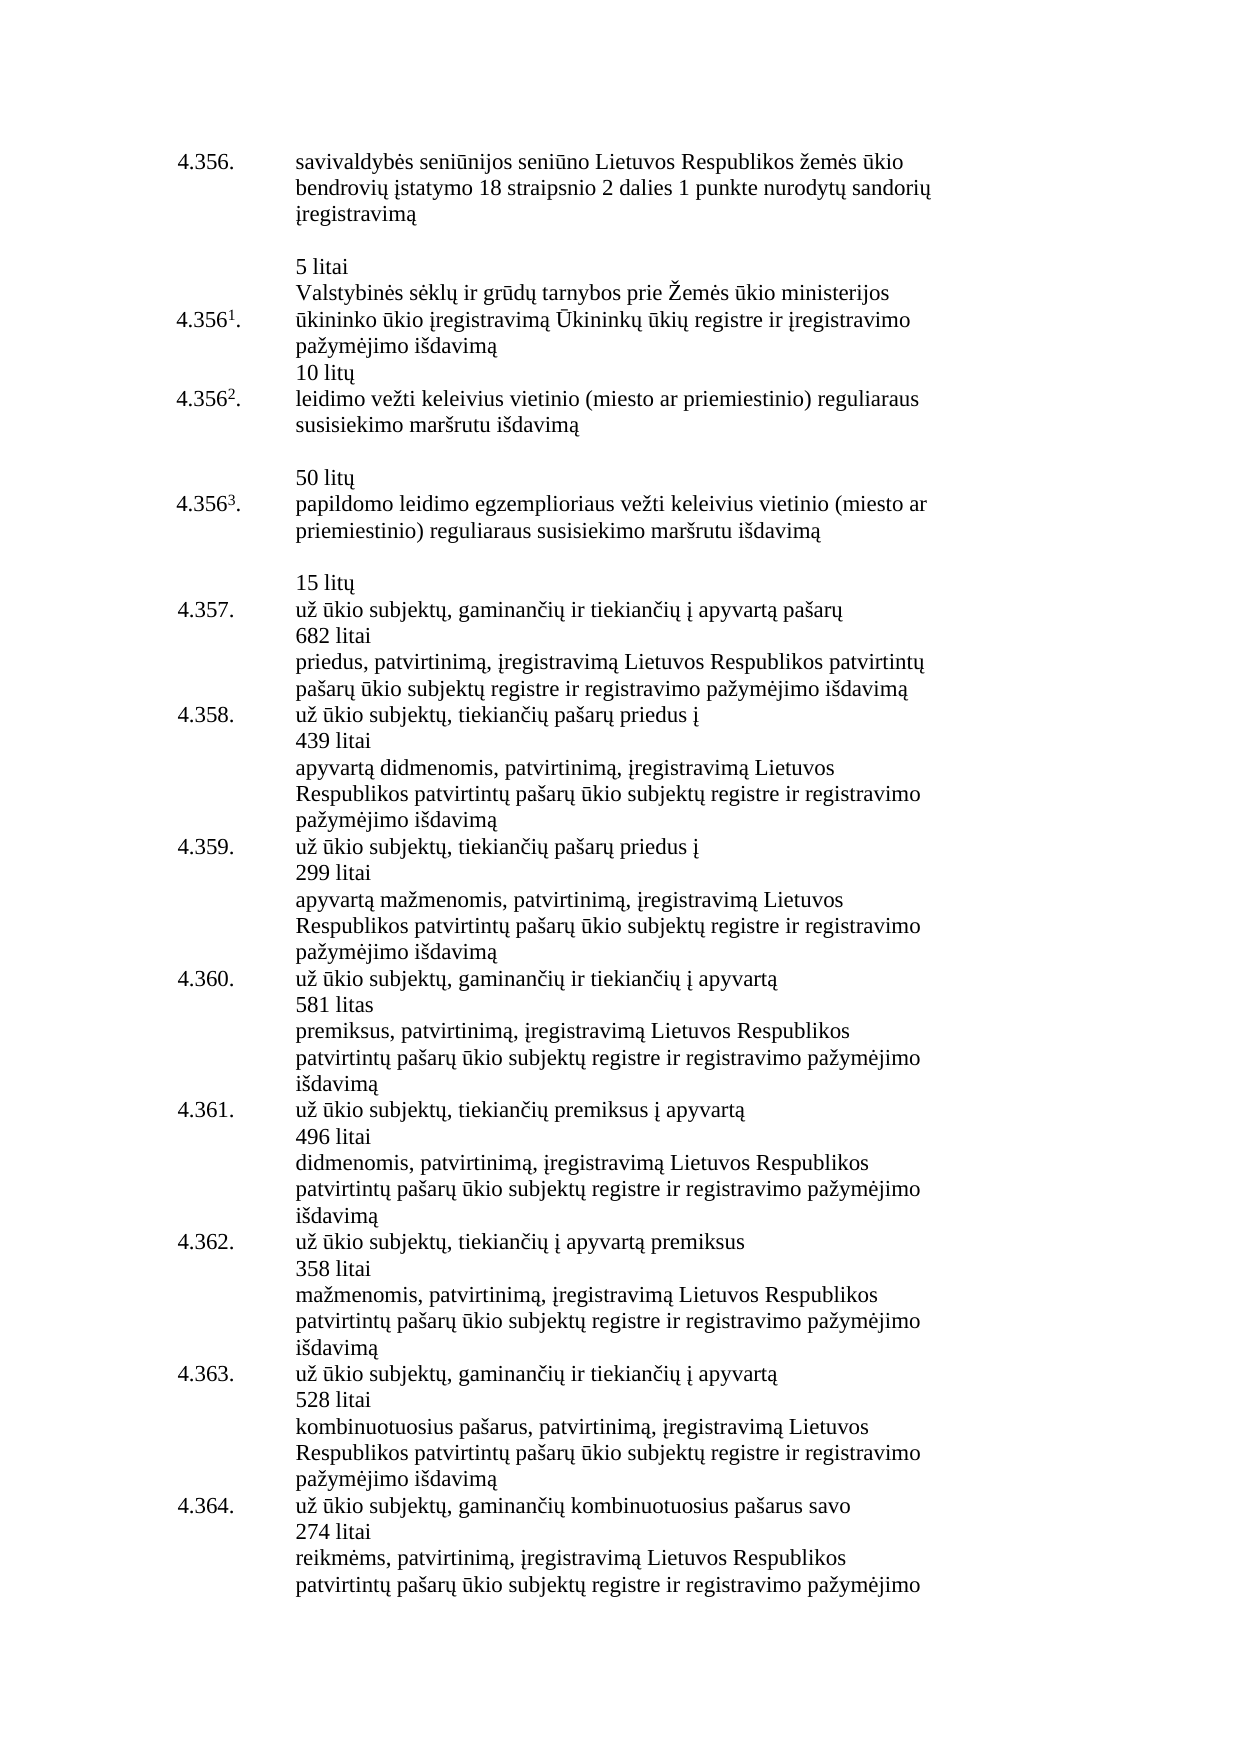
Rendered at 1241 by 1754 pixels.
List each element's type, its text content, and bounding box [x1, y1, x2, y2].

text 4.363. už ūkio subjektų, gaminančių ir tiekiančių į apyvartą 528 litai [177, 1360, 945, 1413]
text pažymėjimo išdavimą [252, 938, 945, 965]
text priedus, patvirtinimą, įregistravimą Lietuvos Respublikos patvirtintų [252, 648, 945, 675]
text pažymėjimo išdavimą 10 litų [176, 332, 945, 385]
text premiksus, patvirtinimą, įregistravimą Lietuvos Respublikos [177, 1017, 945, 1044]
text pažymėjimo išdavimą [177, 1465, 945, 1492]
text išdavimą [177, 1202, 945, 1228]
text patvirtintų pašarų ūkio subjektų registre ir registravimo pažymėjimo [177, 1571, 945, 1597]
text patvirtintų pašarų ūkio subjektų registre ir registravimo pažymėjimo [177, 1044, 945, 1070]
text Respublikos patvirtintų pašarų ūkio subjektų registre ir registravimo [252, 912, 945, 938]
text 4.360. už ūkio subjektų, gaminančių ir tiekiančių į apyvartą 581 litas [177, 965, 945, 1017]
text 4.359. už ūkio subjektų, tiekiančių pašarų priedus į 299 litai [177, 833, 945, 886]
text 4.356. savivaldybės seniūnijos seniūno Lietuvos Respublikos žemės ūkio bendrovių įstatymo 18 straipsnio 2 dalies 1 punkte nurodytų sandorių įregistravimą 5 litai [177, 148, 945, 279]
text 4.357. už ūkio subjektų, gaminančių ir tiekiančių į apyvartą pašarų 682 litai [177, 596, 945, 648]
text pašarų ūkio subjektų registre ir registravimo pažymėjimo išdavimą [252, 675, 945, 701]
text 4.3562. leidimo vežti keleivius vietinio (miesto ar priemiestinio) reguliaraus susisiekimo maršrutu išdavimą 50 litų [176, 385, 945, 490]
text Respublikos patvirtintų pašarų ūkio subjektų registre ir registravimo [177, 1439, 945, 1465]
text patvirtintų pašarų ūkio subjektų registre ir registravimo pažymėjimo [177, 1176, 945, 1202]
text reikmėms, patvirtinimą, įregistravimą Lietuvos Respublikos [177, 1544, 945, 1571]
text kombinuotuosius pašarus, patvirtinimą, įregistravimą Lietuvos [177, 1413, 945, 1439]
text 4.362. už ūkio subjektų, tiekiančių į apyvartą premiksus 358 litai [177, 1228, 945, 1281]
text išdavimą [177, 1334, 945, 1360]
text Respublikos patvirtintų pašarų ūkio subjektų registre ir registravimo [252, 780, 945, 807]
text 4.361. už ūkio subjektų, tiekiančių premiksus į apyvartą 496 litai [177, 1096, 945, 1149]
text 4.364. už ūkio subjektų, gaminančių kombinuotuosius pašarus savo 274 litai [177, 1492, 945, 1544]
text apyvartą mažmenomis, patvirtinimą, įregistravimą Lietuvos [252, 886, 945, 912]
text 4.358. už ūkio subjektų, tiekiančių pašarų priedus į 439 litai [177, 701, 945, 754]
text apyvartą didmenomis, patvirtinimą, įregistravimą Lietuvos [252, 754, 945, 780]
text 4.3563. papildomo leidimo egzemplioriaus vežti keleivius vietinio (miesto ar priemiestinio) reguliaraus susisiekimo maršrutu išdavimą 15 litų [176, 490, 945, 596]
text didmenomis, patvirtinimą, įregistravimą Lietuvos Respublikos [177, 1149, 945, 1176]
text mažmenomis, patvirtinimą, įregistravimą Lietuvos Respublikos [177, 1281, 945, 1307]
text patvirtintų pašarų ūkio subjektų registre ir registravimo pažymėjimo [177, 1307, 945, 1334]
text išdavimą [177, 1070, 945, 1096]
text Valstybinės sėklų ir grūdų tarnybos prie Žemės ūkio ministerijos [177, 279, 945, 306]
text 4.3561. ūkininko ūkio įregistravimą Ūkininkų ūkių registre ir įregistravimo [176, 306, 945, 332]
text pažymėjimo išdavimą [252, 807, 945, 833]
